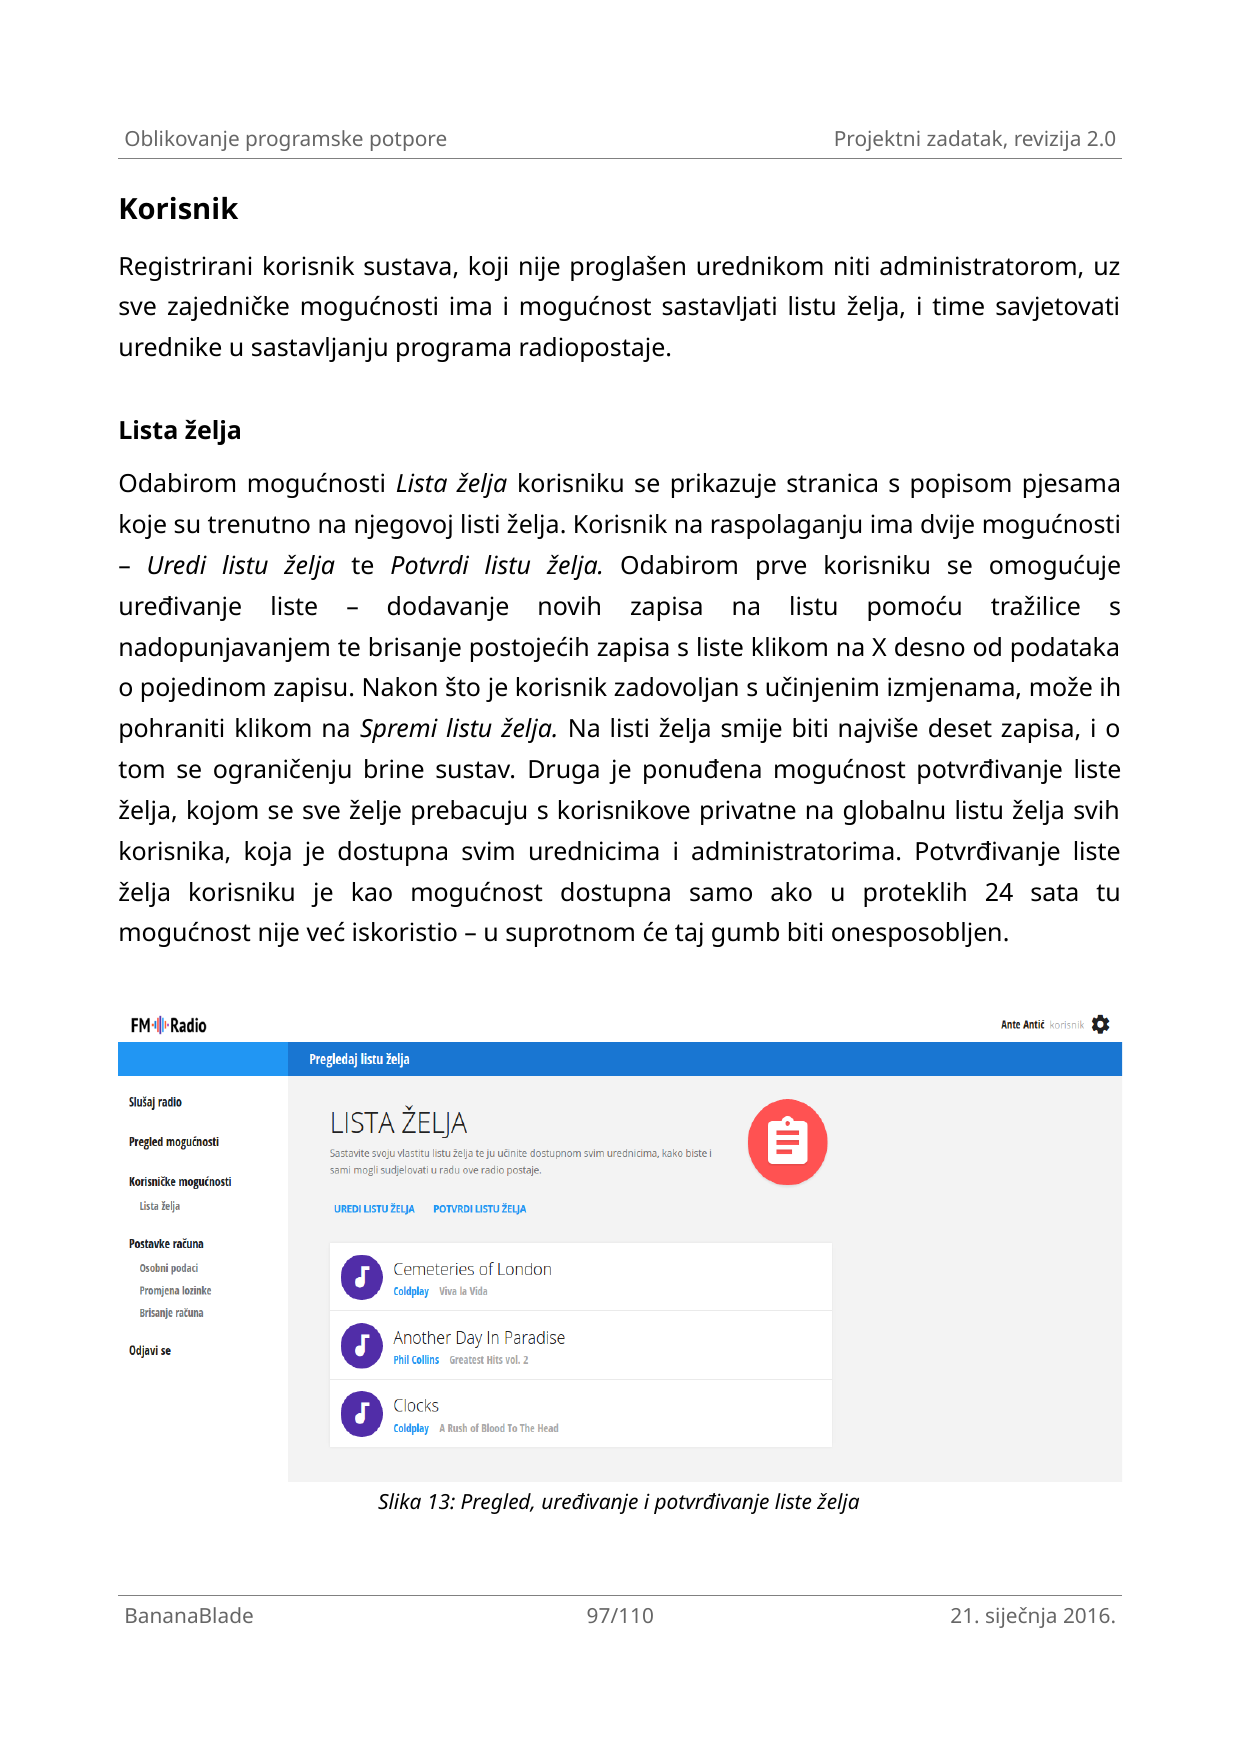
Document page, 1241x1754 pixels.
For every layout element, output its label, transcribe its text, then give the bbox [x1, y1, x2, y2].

subtitle Lista želja [118, 413, 1122, 447]
text Odabirom mogućnosti Lista želja korisniku se prikazuje stranica s popisom pjesama koje su trenutno na njegovoj listi želja. Korisnik na raspolaganju ima dvije mogućnosti – Uredi listu želja te Potvrdi listu želja. Odabirom prve korisniku se omogućuje uređivanje liste – dodavanje novih zapisa na listu pomoću tražilice s nadopunjavanjem te brisanje postojećih zapisa s liste klikom na X desno od podataka o pojedinom zapisu. Nakon što je korisnik zadovoljan s učinjenim izmjenama, može ih pohraniti klikom na Spremi listu želja. Na listi želja smije biti najviše deset zapisa, i o tom se ograničenju brine sustav. Druga je ponuđena mogućnost potvrđivanje liste želja, kojom se sve želje prebacuju s korisnikove privatne na globalnu listu želja svih korisnika, koja je dostupna svim urednicima i administratorima. Potvrđivanje liste želja korisniku je kao mogućnost dostupna samo ako u proteklih 24 sata tu mogućnost nije već iskoristio – u suprotnom će taj gumb biti onesposobljen. [118, 466, 1122, 949]
text Slika 13: Pregled, uređivanje i potvrđivanje liste želja [118, 1482, 1122, 1515]
text Registrirani korisnik sustava, koji nije proglašen urednikom niti administratorom, uz sve zajedničke mogućnosti ima i mogućnost sastavljati listu želja, i time savjetovati urednike u sastavljanju programa radiopostaje. [118, 248, 1122, 364]
picture [118, 1009, 1123, 1482]
subtitle Korisnik [118, 188, 1122, 228]
